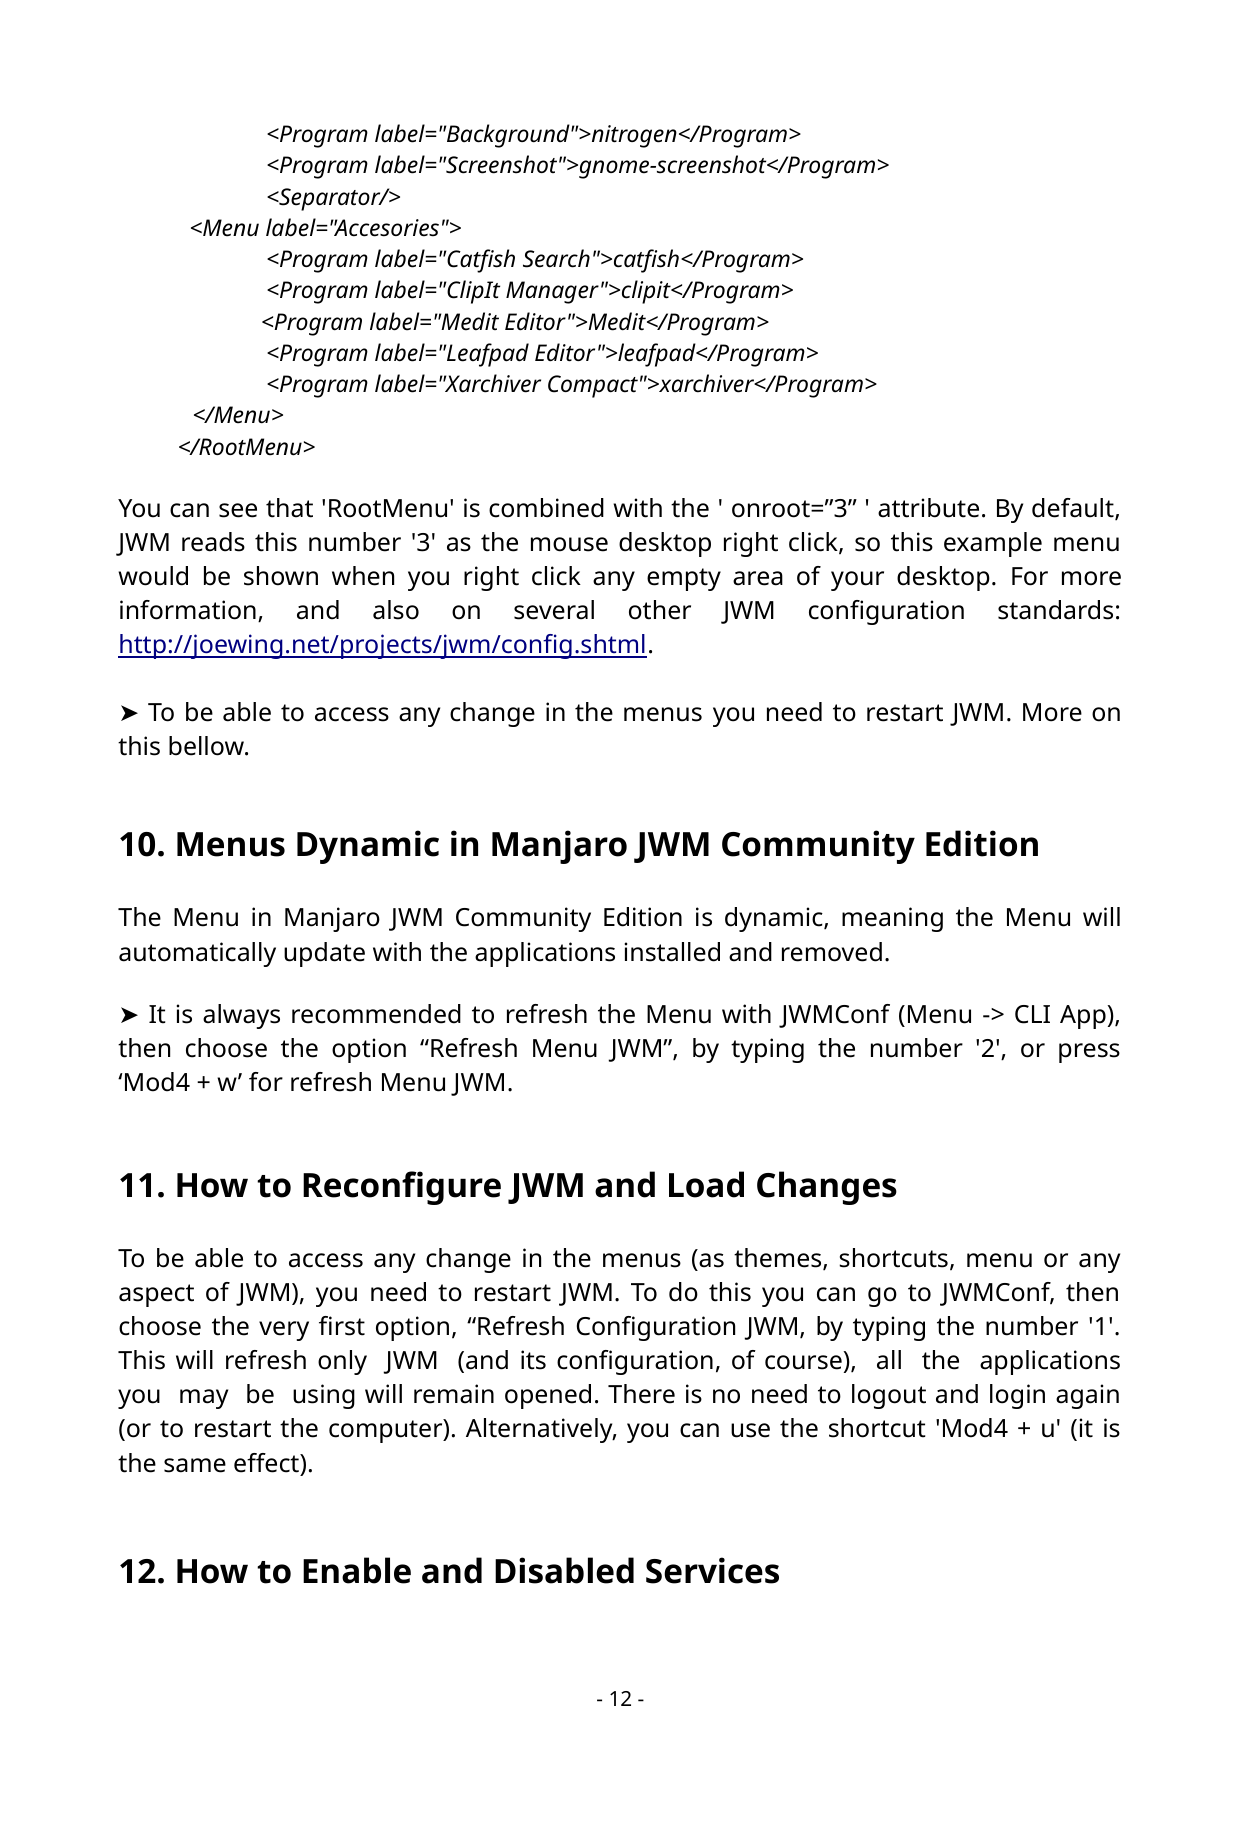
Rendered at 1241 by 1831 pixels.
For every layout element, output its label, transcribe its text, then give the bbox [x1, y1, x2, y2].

text <Program label="Catfish Search">catfish</Program> [177, 243, 1122, 274]
text </RootMenu> [177, 431, 1122, 462]
subtitle 12. How to Enable and Disabled Services [118, 1547, 1122, 1593]
text <Program label="Leafpad Editor">leafpad</Program> [177, 337, 1122, 368]
text ➤ It is always recommended to refresh the Menu with JWMConf (Menu -> CLI App), then choose the option “Refresh Menu JWM”, by typing the number '2', or press ‘Mod4 + w’ for refresh Menu JWM. [118, 997, 1122, 1099]
subtitle 10. Menus Dynamic in Manjaro JWM Community Edition [118, 821, 1122, 866]
text <Program label="Screenshot">gnome-screenshot</Program> [177, 149, 1122, 181]
text <Program label="ClipIt Manager">clipit</Program> [177, 274, 1122, 306]
text <Program label="Xarchiver Compact">xarchiver</Program> [177, 368, 1122, 399]
text To be able to access any change in the menus (as themes, shortcuts, menu or any aspect of JWM), you need to restart JWM. To do this you can go to JWMConf, then choose the very first option, “Refresh Configuration JWM, by typing the number '1'. This will refresh only JWM (and its configuration, of course), all the applications you may be using will remain opened. There is no need to logout and login again (or to restart the computer). Alternatively, you can use the shortcut 'Mod4 + u' (it is the same effect). [118, 1241, 1122, 1479]
text You can see that 'RootMenu' is combined with the ' onroot=”3” ' attribute. By default, JWM reads this number '3' as the mouse desktop right click, so this example menu would be shown when you right click any empty area of your desktop. For more information, and also on several other JWM configuration standards: http://joewing.net/projects/jwm/config.shtml. [118, 491, 1122, 661]
text <Menu label="Accesories"> [177, 212, 1122, 243]
text The Menu in Manjaro JWM Community Edition is dynamic, meaning the Menu will automatically update with the applications installed and removed. [118, 900, 1122, 968]
text <Program label="Background">nitrogen</Program> [177, 118, 1122, 149]
text ➤ To be able to access any change in the menus you need to restart JWM. More on this bellow. [118, 695, 1122, 763]
text </Menu> [118, 399, 1122, 431]
text <Separator/> [177, 181, 1122, 212]
text <Program label="Medit Editor">Medit</Program> [177, 306, 1122, 337]
subtitle 11. How to Reconfigure JWM and Load Changes [118, 1161, 1122, 1207]
